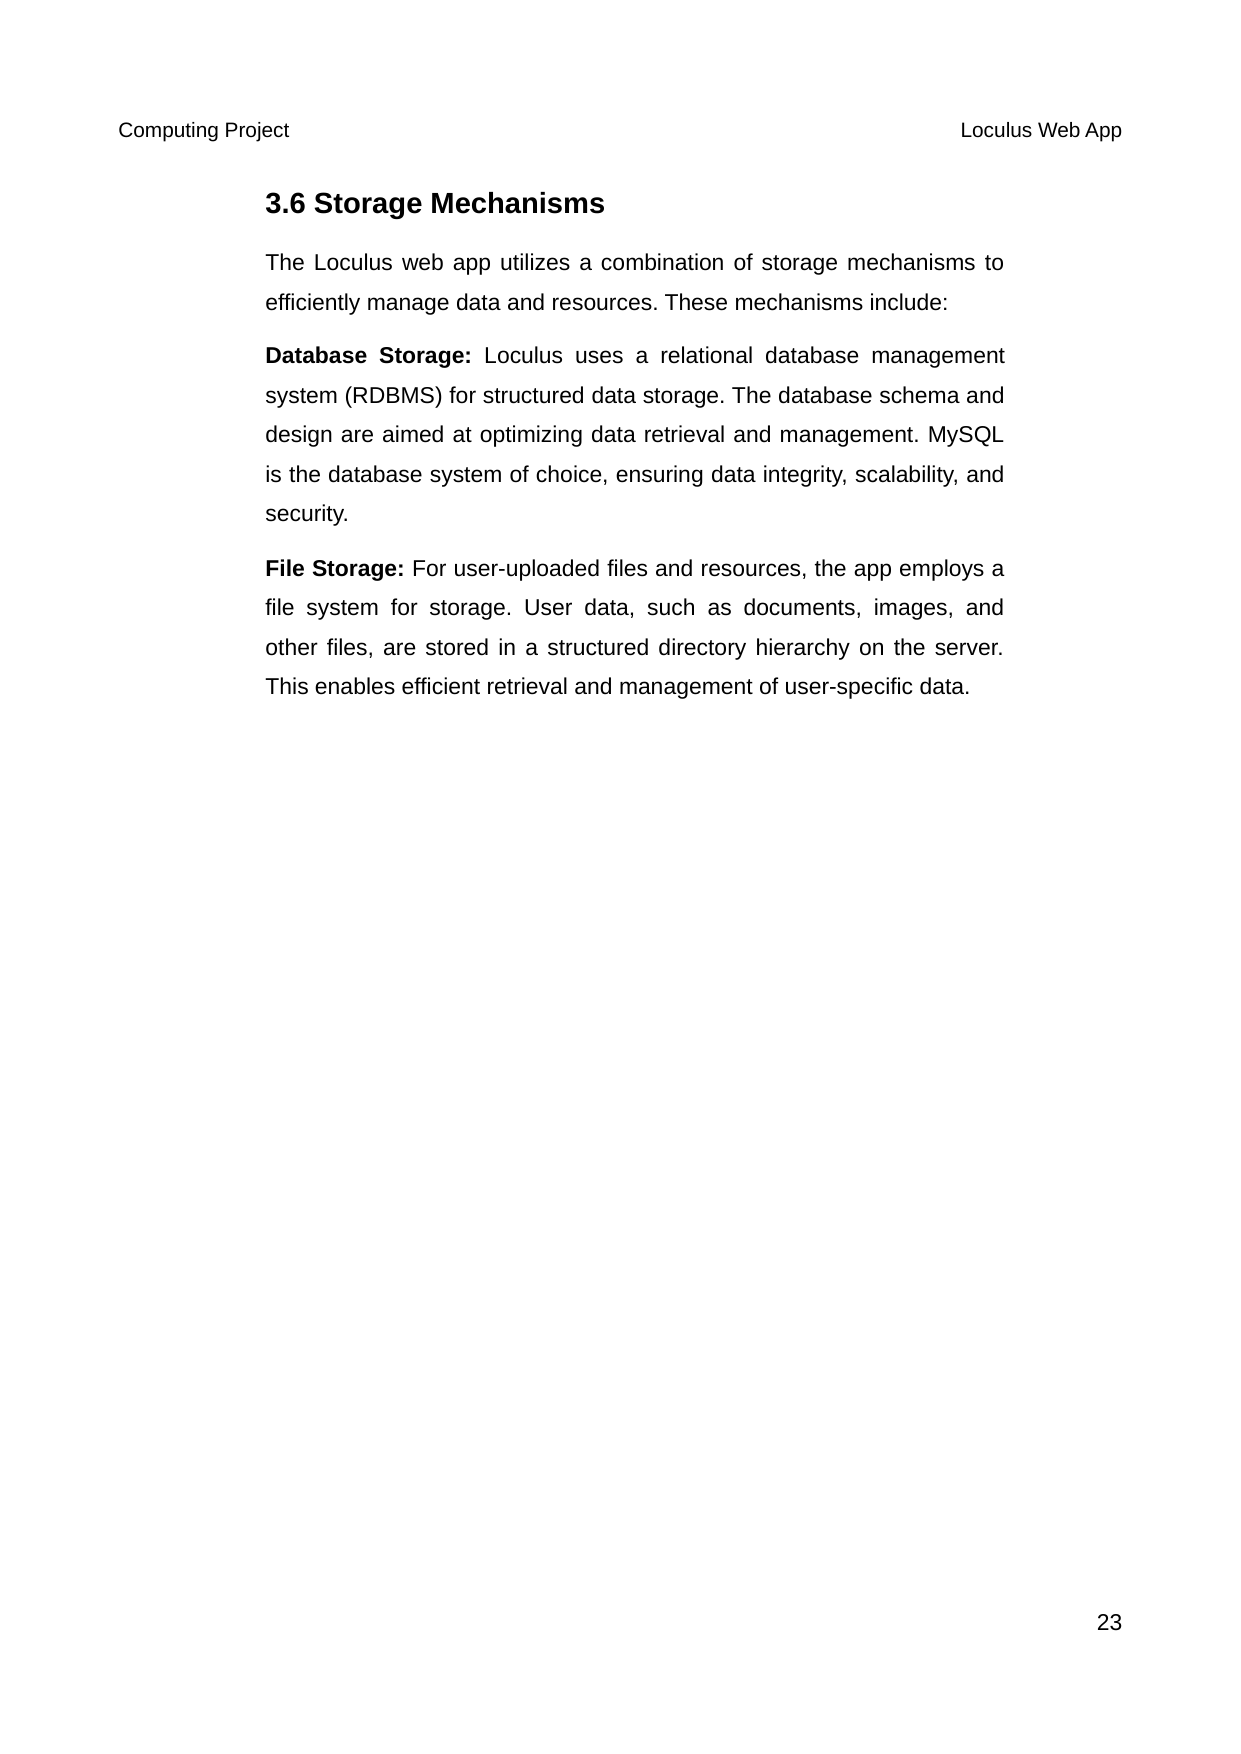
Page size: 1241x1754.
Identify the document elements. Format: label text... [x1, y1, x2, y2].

subtitle 3.6 Storage Mechanisms [265, 186, 1005, 220]
text Database Storage: Loculus uses a relational database management system (RDBMS) for structured data storage. The database schema and design are aimed at optimizing data retrieval and management. MySQL is the database system of choice, ensuring data integrity, scalability, and security. [265, 342, 1005, 527]
text File Storage: For user-uploaded files and resources, the app employs a file system for storage. User data, such as documents, images, and other files, are stored in a structured directory hierarchy on the server. This enables efficient retrieval and management of user-specific data. [265, 554, 1005, 699]
text The Loculus web app utilizes a combination of storage mechanisms to efficiently manage data and resources. These mechanisms include: [265, 249, 1005, 315]
